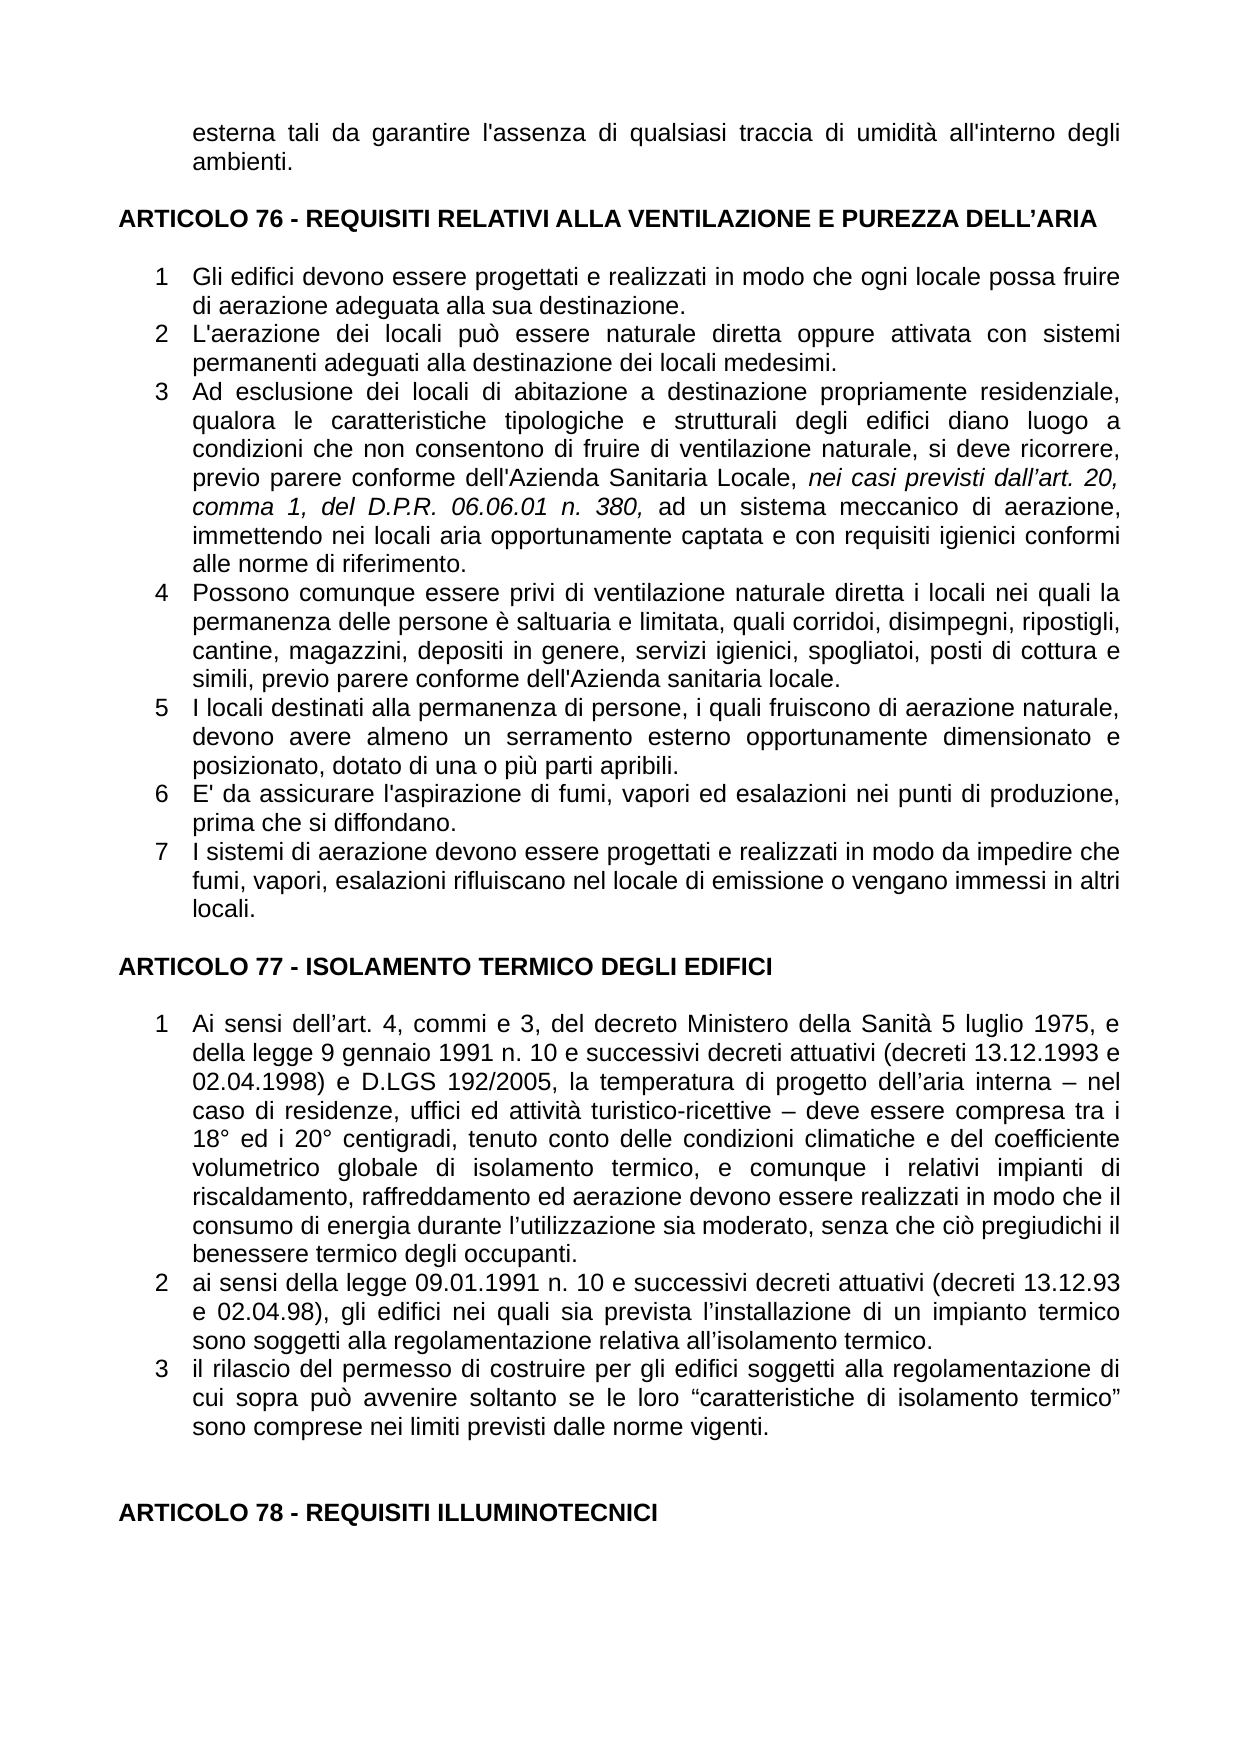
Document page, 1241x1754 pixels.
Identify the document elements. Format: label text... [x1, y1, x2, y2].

list E' da assicurare l'aspirazione di fumi, vapori ed esalazioni nei punti di produzione, prima che si diffondano. [154, 779, 1122, 837]
list ARTICOLO 77 - ISOLAMENTO TERMICO DEGLI EDIFICI [118, 952, 1122, 981]
list ai sensi della legge 09.01.1991 n. 10 e successivi decreti attuativi (decreti 13.12.93 e 02.04.98), gli edifici nei quali sia prevista l’installazione di un impianto termico sono soggetti alla regolamentazione relativa all’isolamento termico. [154, 1268, 1122, 1354]
list esterna tali da garantire l'assenza di qualsiasi traccia di umidità all'interno degli ambienti. [154, 118, 1122, 176]
list Ai sensi dell’art. 4, commi e 3, del decreto Ministero della Sanità 5 luglio 1975, e della legge 9 gennaio 1991 n. 10 e successivi decreti attuativi (decreti 13.12.1993 e 02.04.1998) e D.LGS 192/2005, la temperatura di progetto dell’aria interna – nel caso di residenze, uffici ed attività turistico-ricettive – deve essere compresa tra i 18° ed i 20° centigradi, tenuto conto delle condizioni climatiche e del coefficiente volumetrico globale di isolamento termico, e comunque i relativi impianti di riscaldamento, raffreddamento ed aerazione devono essere realizzati in modo che il consumo di energia durante l’utilizzazione sia moderato, senza che ciò pregiudichi il benessere termico degli occupanti. [154, 1009, 1122, 1268]
list ARTICOLO 78 - REQUISITI ILLUMINOTECNICI [81, 1498, 1122, 1527]
list I locali destinati alla permanenza di persone, i quali fruiscono di aerazione naturale, devono avere almeno un serramento esterno opportunamente dimensionato e posizionato, dotato di una o più parti apribili. [154, 693, 1122, 779]
list Ad esclusione dei locali di abitazione a destinazione propriamente residenziale, qualora le caratteristiche tipologiche e strutturali degli edifici diano luogo a condizioni che non consentono di fruire di ventilazione naturale, si deve ricorrere, previo parere conforme dell'Azienda Sanitaria Locale, nei casi previsti dall’art. 20, comma 1, del D.P.R. 06.06.01 n. 380, ad un sistema meccanico di aerazione, immettendo nei locali aria opportunamente captata e con requisiti igienici conformi alle norme di riferimento. [154, 377, 1122, 578]
list ARTICOLO 76 - REQUISITI RELATIVI ALLA VENTILAZIONE E PUREZZA DELL’ARIA [81, 204, 1122, 233]
list I sistemi di aerazione devono essere progettati e realizzati in modo da impedire che fumi, vapori, esalazioni rifluiscano nel locale di emissione o vengano immessi in altri locali. [154, 837, 1122, 923]
list il rilascio del permesso di costruire per gli edifici soggetti alla regolamentazione di cui sopra può avvenire soltanto se le loro “caratteristiche di isolamento termico” sono comprese nei limiti previsti dalle norme vigenti. [154, 1354, 1122, 1441]
list Possono comunque essere privi di ventilazione naturale diretta i locali nei quali la permanenza delle persone è saltuaria e limitata, quali corridoi, disimpegni, ripostigli, cantine, magazzini, depositi in genere, servizi igienici, spogliatoi, posti di cottura e simili, previo parere conforme dell'Azienda sanitaria locale. [154, 578, 1122, 693]
list Gli edifici devono essere progettati e realizzati in modo che ogni locale possa fruire di aerazione adeguata alla sua destinazione. [154, 262, 1122, 319]
list L'aerazione dei locali può essere naturale diretta oppure attivata con sistemi permanenti adeguati alla destinazione dei locali medesimi. [154, 319, 1122, 377]
